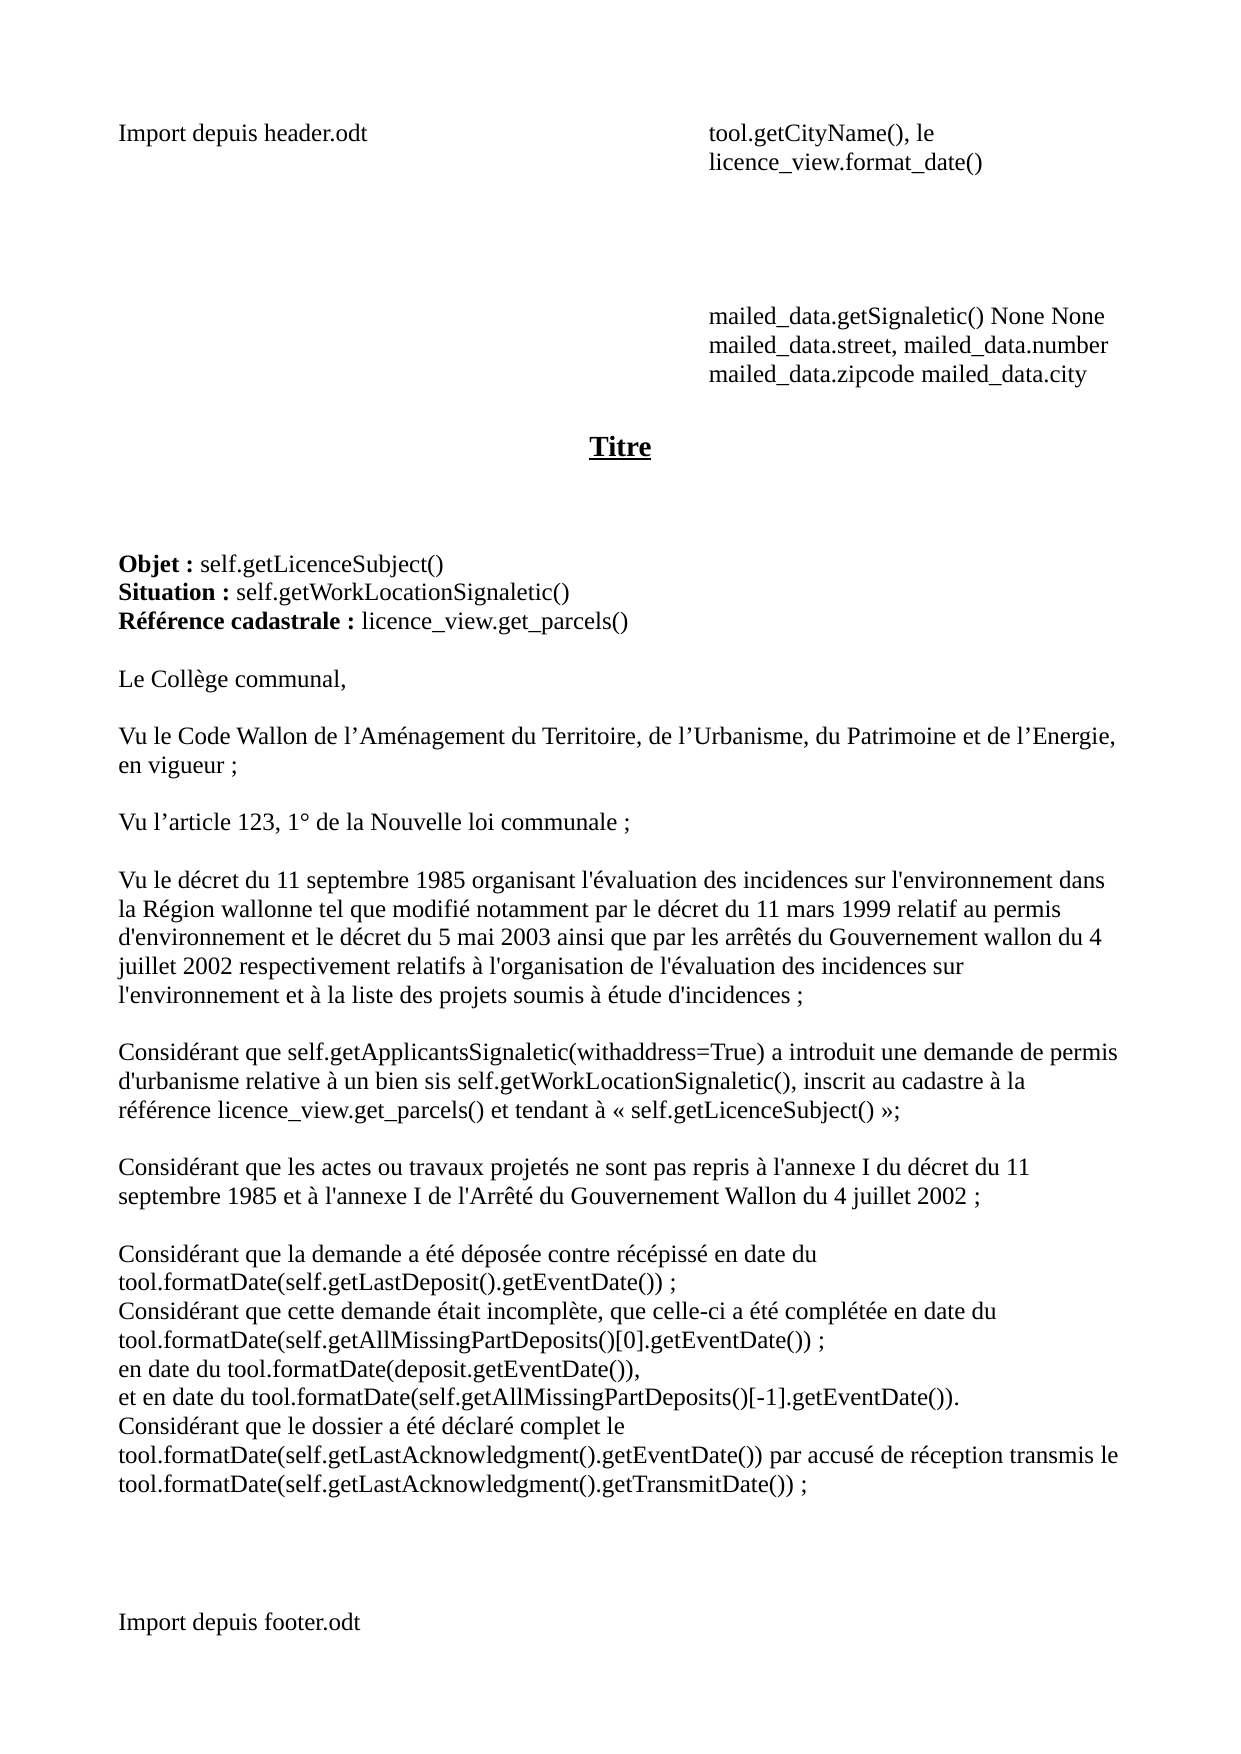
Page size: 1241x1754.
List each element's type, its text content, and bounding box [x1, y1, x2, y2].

title Titre [118, 429, 1122, 462]
text Considérant que cette demande était incomplète, que celle-ci a été complétée en date du tool.formatDate(self.getAllMissingPartDeposits()[0].getEventDate()) ; [118, 1296, 1122, 1354]
text Vu le décret du 11 septembre 1985 organisant l'évaluation des incidences sur l'environnement dans la Région wallonne tel que modifié notamment par le décret du 11 mars 1999 relatif au permis d'environnement et le décret du 5 mai 2003 ainsi que par les arrêtés du Gouvernement wallon du 4 juillet 2002 respectivement relatifs à l'organisation de l'évaluation des incidences sur l'environnement et à la liste des projets soumis à étude d'incidences ; [118, 865, 1122, 1009]
text Considérant que self.getApplicantsSignaletic(withaddress=True) a introduit une demande de permis d'urbanisme relative à un bien sis self.getWorkLocationSignaletic(), inscrit au cadastre à la référence licence_view.get_parcels() et tendant à « self.getLicenceSubject() »; [118, 1037, 1122, 1124]
text Objet : self.getLicenceSubject() [118, 549, 1122, 577]
table_header Import depuis header.odt [118, 118, 708, 400]
text Considérant que le dossier a été déclaré complet le tool.formatDate(self.getLastAcknowledgment().getEventDate()) par accusé de réception transmis le tool.formatDate(self.getLastAcknowledgment().getTransmitDate()) ; [118, 1411, 1122, 1497]
text Considérant que les actes ou travaux projetés ne sont pas repris à l'annexe I du décret du 11 septembre 1985 et à l'annexe I de l'Arrêté du Gouvernement Wallon du 4 juillet 2002 ; [118, 1152, 1122, 1210]
text Vu l’article 123, 1° de la Nouvelle loi communale ; [118, 807, 1122, 836]
text Situation : self.getWorkLocationSignaletic() [118, 577, 1122, 606]
text en date du tool.formatDate(deposit.getEventDate()), [118, 1354, 1122, 1382]
text Référence cadastrale : licence_view.get_parcels() [118, 606, 1122, 635]
text Vu le Code Wallon de l’Aménagement du Territoire, de l’Urbanisme, du Patrimoine et de l’Energie, en vigueur ; [118, 721, 1122, 779]
text et en date du tool.formatDate(self.getAllMissingPartDeposits()[-1].getEventDate()). [118, 1382, 1122, 1411]
text Le Collège communal, [118, 664, 1122, 692]
text Considérant que la demande a été déposée contre récépissé en date du tool.formatDate(self.getLastDeposit().getEventDate()) ; [118, 1239, 1122, 1296]
table_header tool.getCityName(), le licence_view.format_date() mailed_data.getSignaletic() None None mailed_data.street, mailed_data.number mailed_data.zipcode mailed_data.city [709, 118, 1128, 400]
